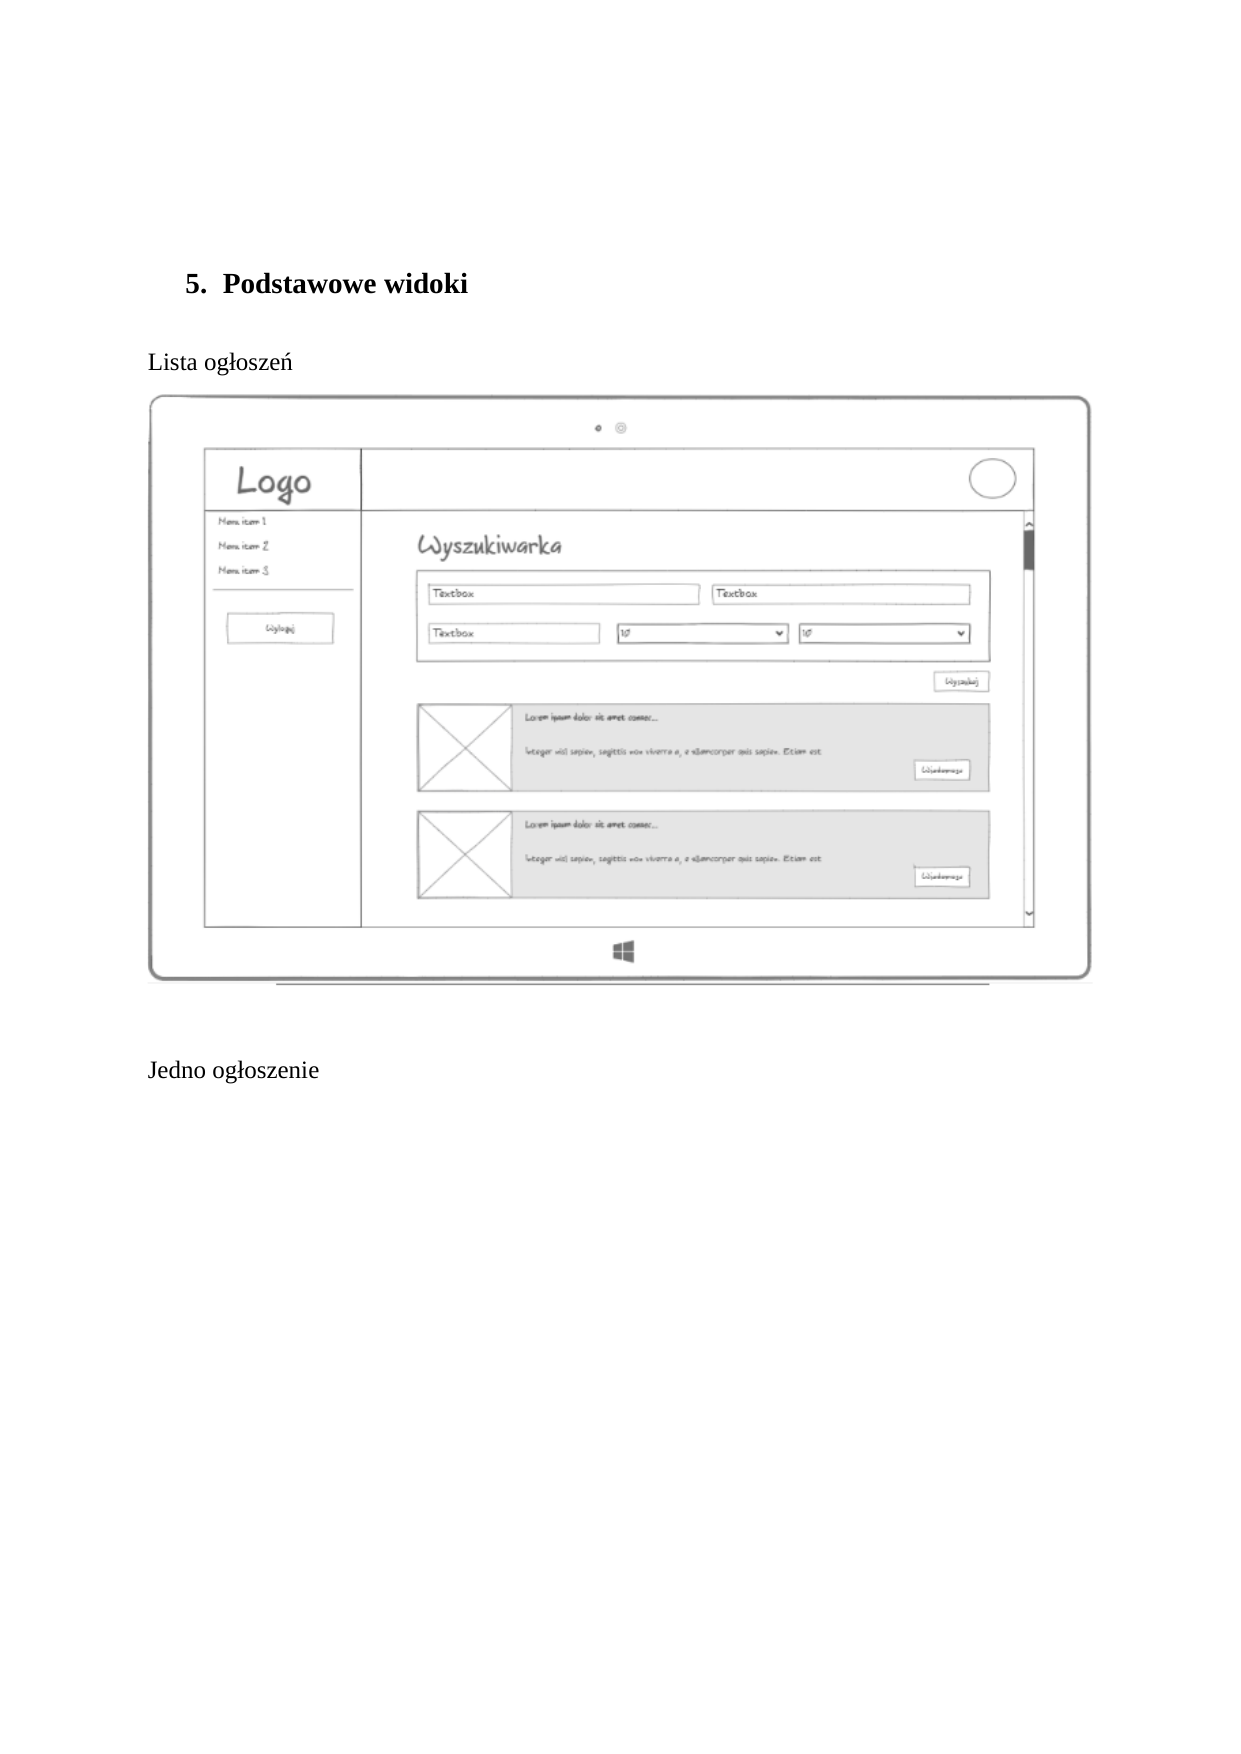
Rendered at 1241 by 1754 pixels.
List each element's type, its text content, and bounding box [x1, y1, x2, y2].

text Jedno ogłoszenie [148, 1055, 1093, 1084]
list Podstawowe widoki [185, 267, 1093, 300]
text Lista ogłoszeń [148, 347, 1093, 376]
